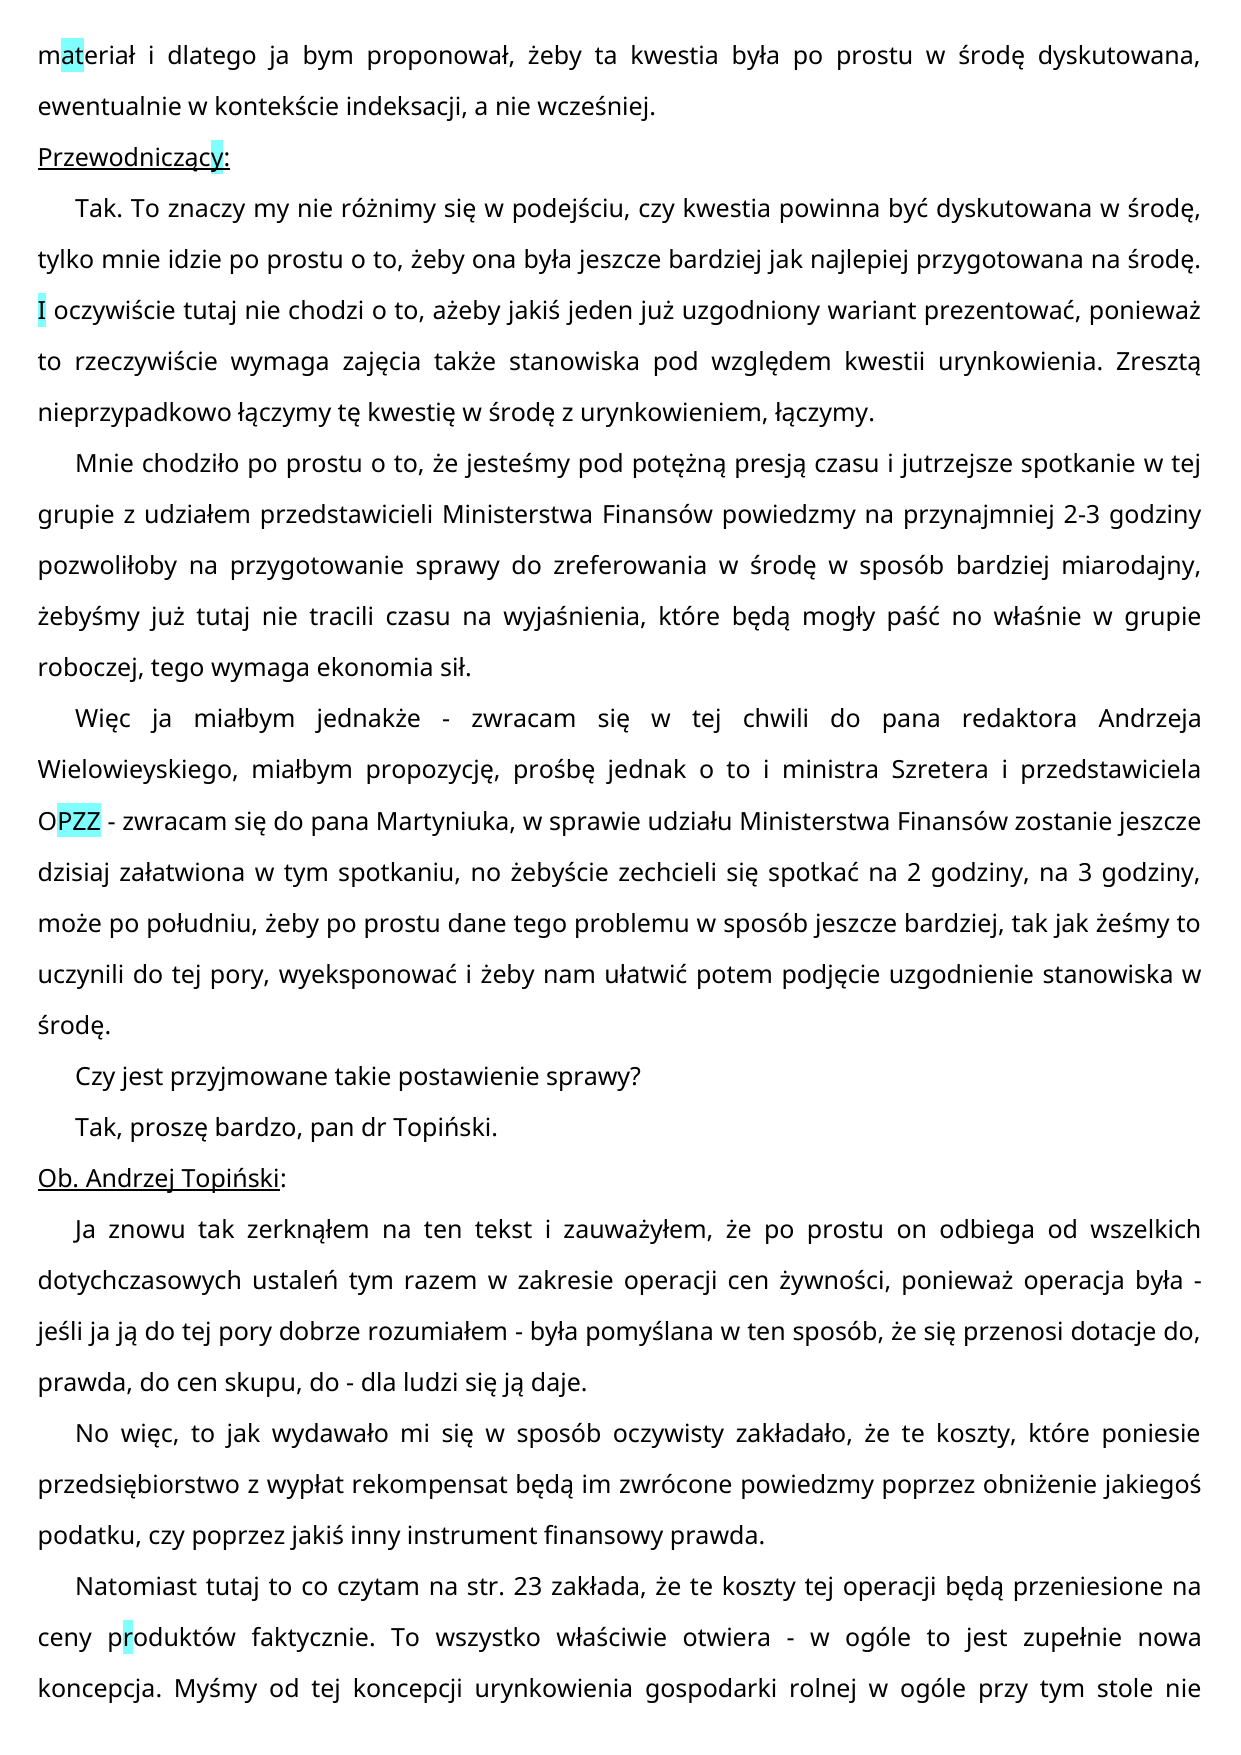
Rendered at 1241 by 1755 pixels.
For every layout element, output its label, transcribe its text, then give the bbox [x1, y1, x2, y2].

text Tak. To znaczy my nie różnimy się w podejściu, czy kwestia powinna być dyskutowana w środę, tylko mnie idzie po prostu o to, żeby ona była jeszcze bardziej jak najlepiej przygotowana na środę. I oczywiście tutaj nie chodzi o to, ażeby jakiś jeden już uzgodniony wariant prezentować, ponieważ to rzeczywiście wymaga zajęcia także stanowiska pod względem kwestii urynkowienia. Zresztą nieprzypadkowo łączymy tę kwestię w środę z urynkowieniem, łączymy. [37, 191, 1203, 429]
text Tak, proszę bardzo, pan dr Topiński. [37, 1109, 1203, 1143]
text Ja znowu tak zerknąłem na ten tekst i zauważyłem, że po prostu on odbiega od wszelkich dotychczasowych ustaleń tym razem w zakresie operacji cen żywności, ponieważ operacja była - jeśli ja ją do tej pory dobrze rozumiałem - była pomyślana w ten sposób, że się przenosi dotacje do, prawda, do cen skupu, do - dla ludzi się ją daje. [37, 1211, 1203, 1399]
text Ob. Andrzej Topiński: [37, 1160, 1203, 1194]
text Czy jest przyjmowane takie postawienie sprawy? [37, 1058, 1203, 1092]
text No więc, to jak wydawało mi się w sposób oczywisty zakładało, że te koszty, które poniesie przedsiębiorstwo z wypłat rekompensat będą im zwrócone powiedzmy poprzez obniżenie jakiegoś podatku, czy poprzez jakiś inny instrument finansowy prawda. [37, 1416, 1203, 1552]
text Mnie chodziło po prostu o to, że jesteśmy pod potężną presją czasu i jutrzejsze spotkanie w tej grupie z udziałem przedstawicieli Ministerstwa Finansów powiedzmy na przynajmniej 2-3 godziny pozwoliłoby na przygotowanie sprawy do zreferowania w środę w sposób bardziej miarodajny, żebyśmy już tutaj nie tracili czasu na wyjaśnienia, które będą mogły paść no właśnie w grupie roboczej, tego wymaga ekonomia sił. [37, 446, 1203, 684]
text materiał i dlatego ja bym proponował, żeby ta kwestia była po prostu w środę dyskutowana, ewentualnie w kontekście indeksacji, a nie wcześniej. [37, 37, 1203, 123]
text Przewodniczący: [37, 139, 1203, 174]
text Więc ja miałbym jednakże - zwracam się w tej chwili do pana redaktora Andrzeja Wielowieyskiego, miałbym propozycję, prośbę jednak o to i ministra Szretera i przedstawiciela OPZZ - zwracam się do pana Martyniuka, w sprawie udziału Ministerstwa Finansów zostanie jeszcze dzisiaj załatwiona w tym spotkaniu, no żebyście zechcieli się spotkać na 2 godziny, na 3 godziny, może po południu, żeby po prostu dane tego problemu w sposób jeszcze bardziej, tak jak żeśmy to uczynili do tej pory, wyeksponować i żeby nam ułatwić potem podjęcie uzgodnienie stanowiska w środę. [37, 701, 1203, 1041]
text Natomiast tutaj to co czytam na str. 23 zakłada, że te koszty tej operacji będą przeniesione na ceny produktów faktycznie. To wszystko właściwie otwiera - w ogóle to jest zupełnie nowa koncepcja. Myśmy od tej koncepcji urynkowienia gospodarki rolnej w ogóle przy tym stole nie [37, 1569, 1203, 1705]
